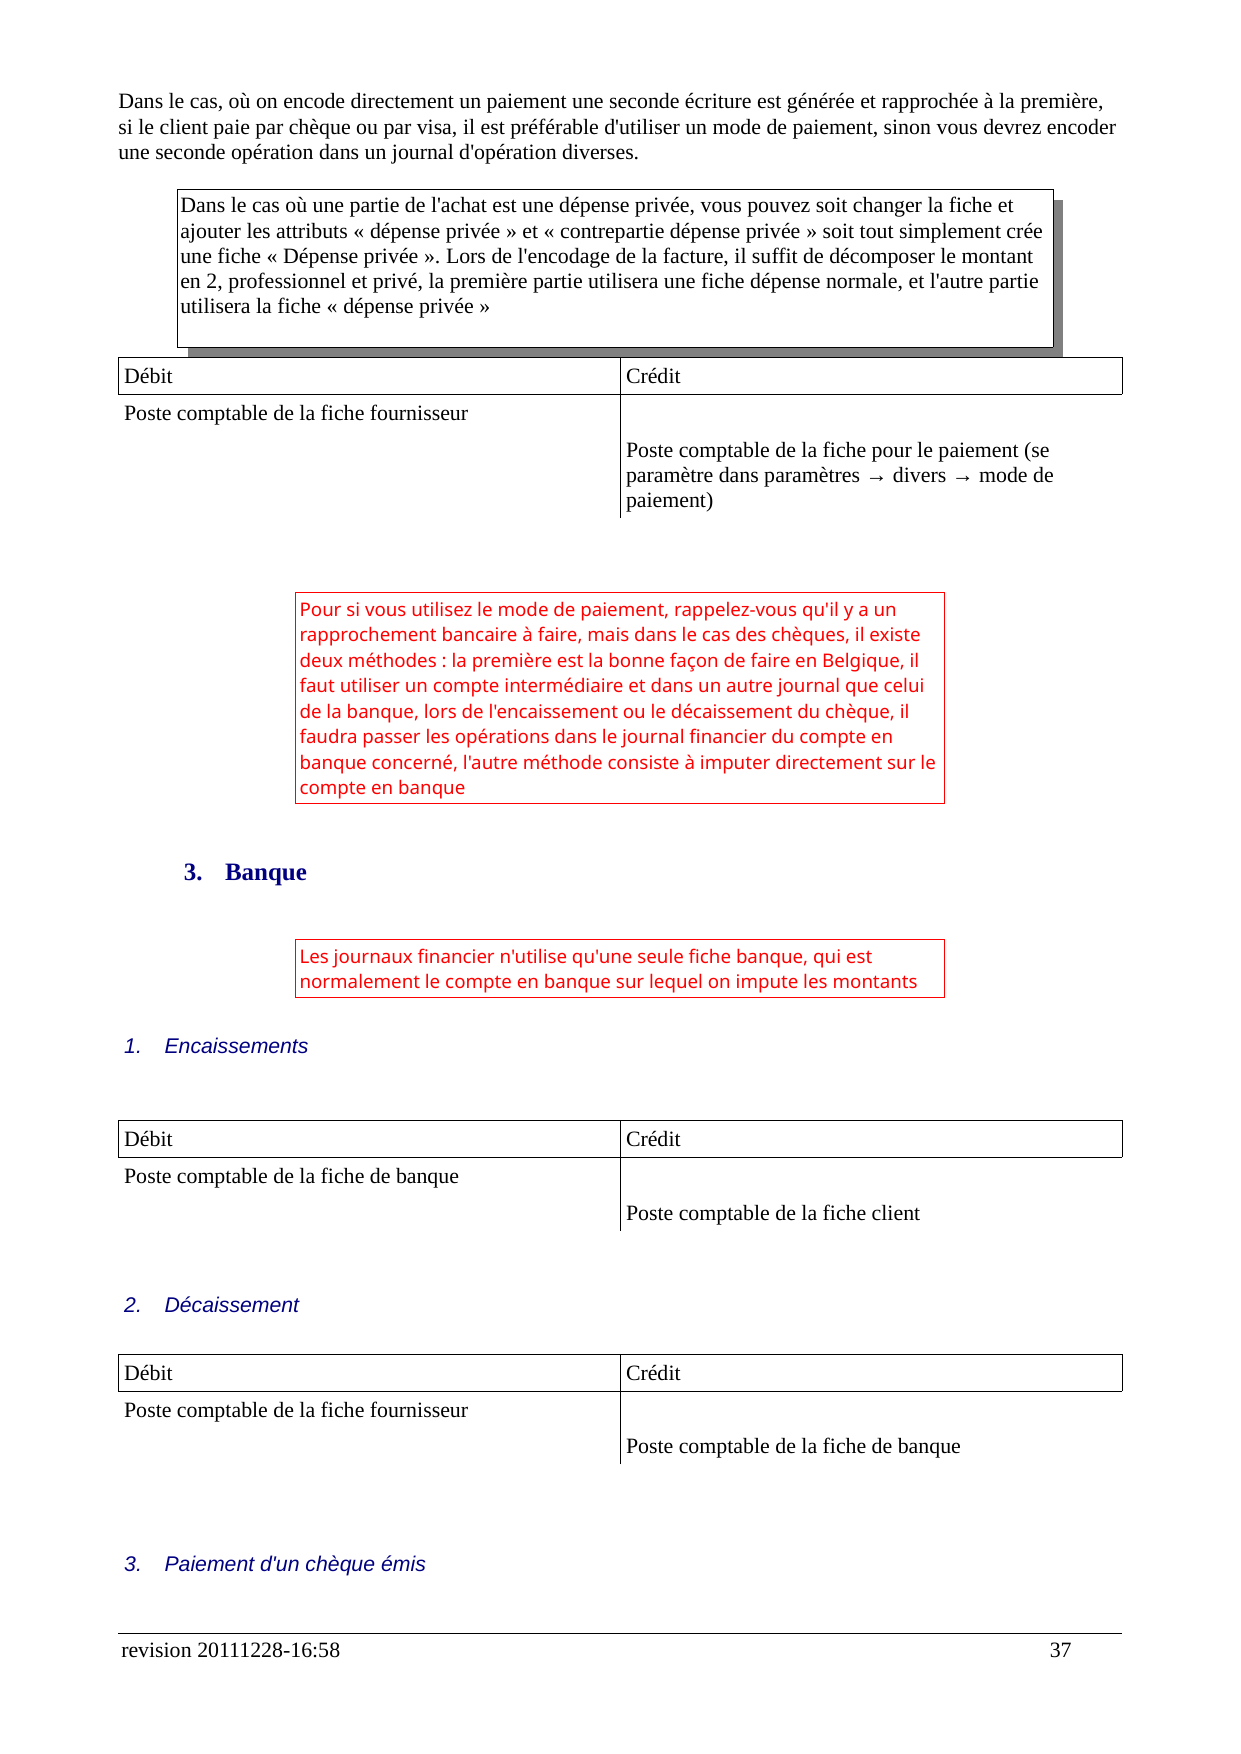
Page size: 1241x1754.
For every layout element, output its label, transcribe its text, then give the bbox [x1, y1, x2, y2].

subtitle Paiement d'un chèque émis [118, 1552, 1122, 1576]
table_cell [621, 1158, 1122, 1194]
table_cell [118, 1428, 620, 1464]
subtitle Banque [177, 857, 1122, 886]
table_cell [621, 1392, 1122, 1428]
text Pour si vous utilisez le mode de paiement, rappelez-vous qu'il y a un rapprochement bancaire à faire, mais dans le cas des chèques, il existe deux méthodes : la première est la bonne façon de faire en Belgique, il faut utiliser un compte intermédiaire et dans un autre journal que celui de la banque, lors de l'encaissement ou le décaissement du chèque, il faudra passer les opérations dans le journal financier du compte en banque concerné, l'autre méthode consiste à imputer directement sur le compte en banque [296, 593, 944, 803]
table_header Débit [119, 1355, 620, 1391]
text Dans le cas où une partie de l'achat est une dépense privée, vous pouvez soit changer la fiche et ajouter les attributs « dépense privée » et « contrepartie dépense privée » soit tout simplement crée une fiche « Dépense privée ». Lors de l'encodage de la facture, il suffit de décomposer le montant en 2, professionnel et privé, la première partie utilisera une fiche dépense normale, et l'autre partie utilisera la fiche « dépense privée » [178, 190, 1052, 318]
table_header Crédit [621, 1121, 1122, 1157]
table_header Crédit [621, 1355, 1122, 1391]
text Dans le cas, où on encode directement un paiement une seconde écriture est générée et rapprochée à la première, si le client paie par chèque ou par visa, il est préférable d'utiliser un mode de paiement, sinon vous devrez encoder une seconde opération dans un journal d'opération diverses. [118, 88, 1122, 164]
subtitle Encaissements [118, 1033, 1122, 1058]
table_cell Poste comptable de la fiche fournisseur [118, 395, 620, 431]
table_cell [118, 431, 620, 518]
table_cell [118, 1194, 620, 1231]
table_cell Poste comptable de la fiche client [621, 1194, 1122, 1231]
table_cell Poste comptable de la fiche pour le paiement (se paramètre dans paramètres → divers → mode de paiement) [621, 431, 1122, 518]
table_header Crédit [621, 358, 1122, 394]
table_cell [621, 395, 1122, 431]
subtitle Décaissement [118, 1293, 1122, 1317]
table_cell Poste comptable de la fiche de banque [621, 1428, 1122, 1464]
table_cell Poste comptable de la fiche fournisseur [118, 1392, 620, 1428]
table_header Débit [119, 358, 620, 394]
text Les journaux financier n'utilise qu'une seule fiche banque, qui est normalement le compte en banque sur lequel on impute les montants [296, 940, 944, 997]
table_header Débit [119, 1121, 620, 1157]
table_cell Poste comptable de la fiche de banque [118, 1158, 620, 1194]
